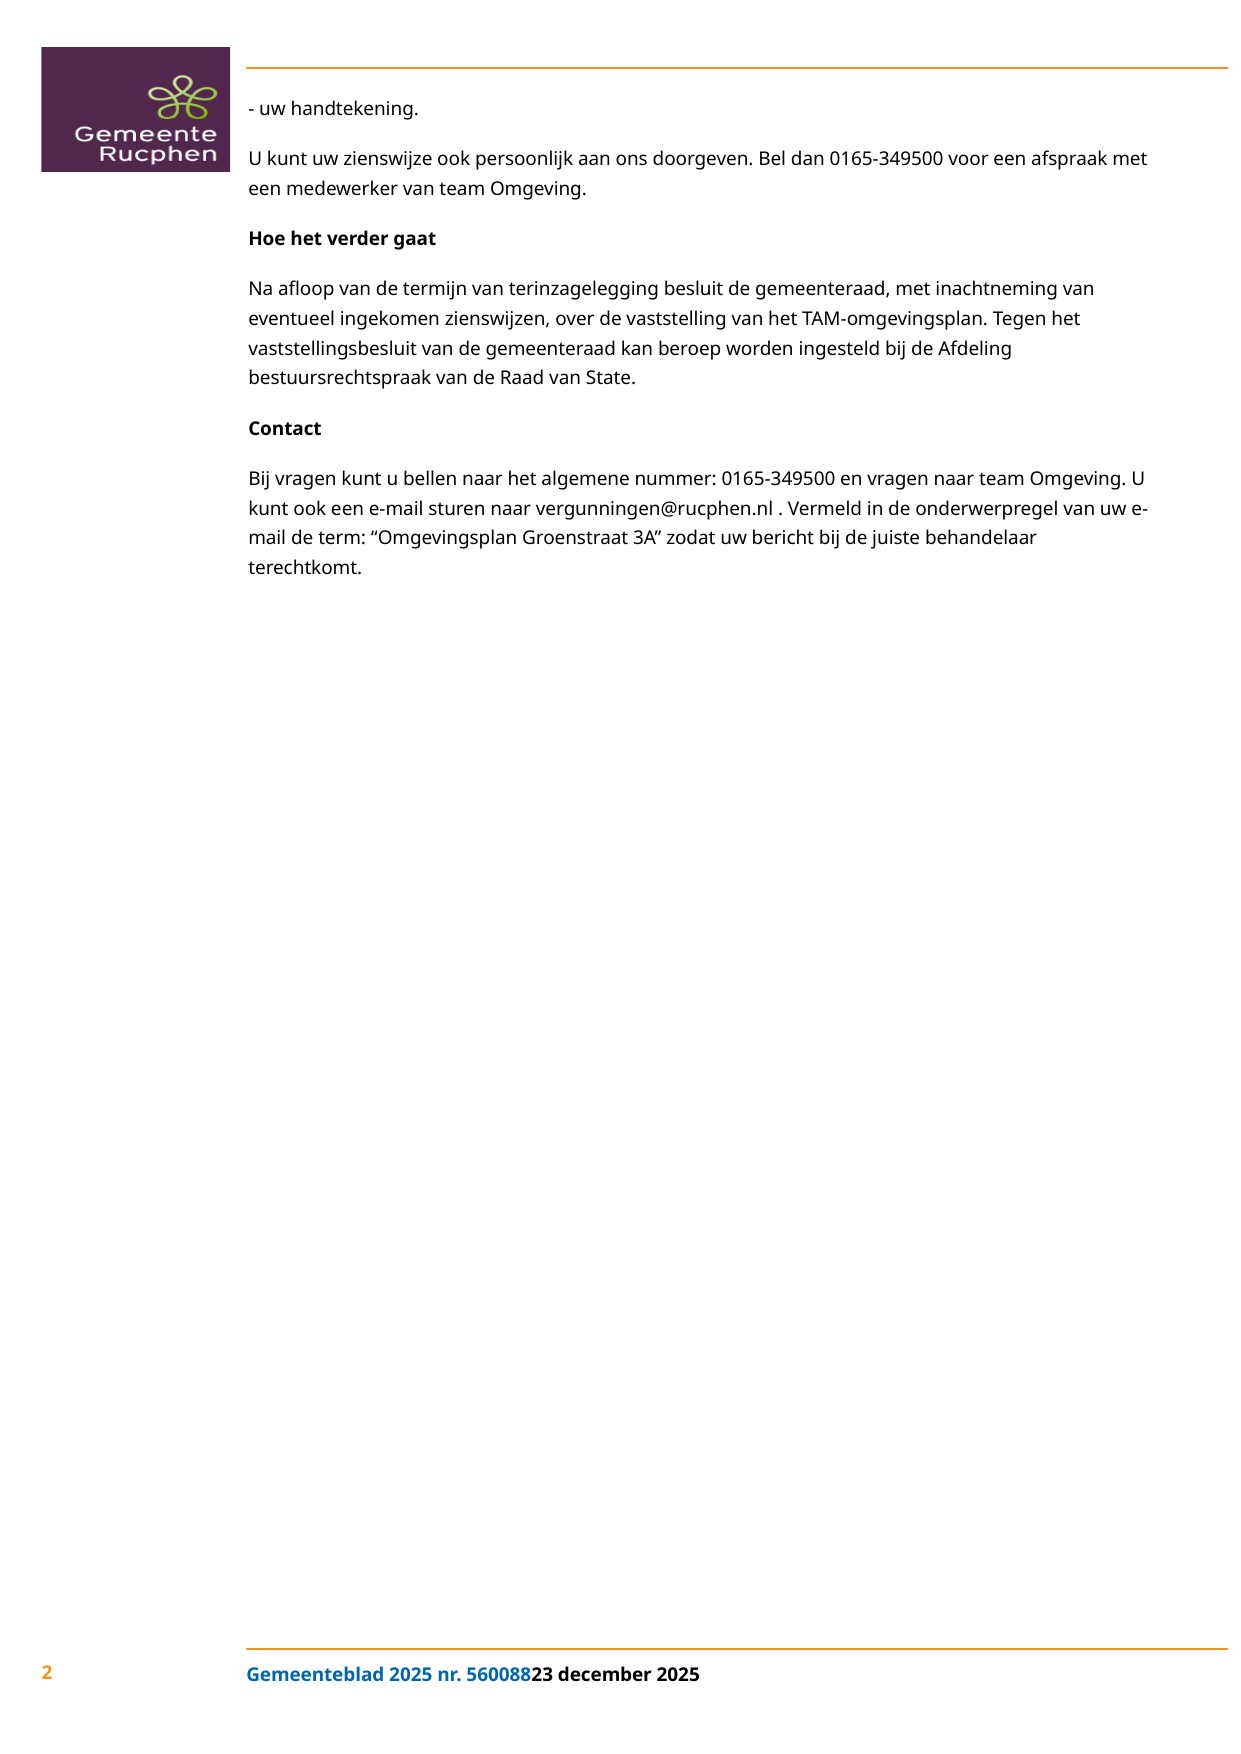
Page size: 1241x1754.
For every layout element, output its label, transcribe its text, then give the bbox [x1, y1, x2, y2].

text Contact [248, 415, 1152, 441]
text Na afloop van de termijn van terinzagelegging besluit de gemeenteraad, met inachtneming van eventueel ingekomen zienswijzen, over de vaststelling van het TAM-omgevingsplan. Tegen het vaststellingsbesluit van de gemeenteraad kan beroep worden ingesteld bij de Afdeling bestuursrechtspraak van de Raad van State. [248, 276, 1152, 390]
text - uw handtekening. [248, 95, 1152, 121]
text Hoe het verder gaat [248, 225, 1152, 251]
picture [41, 47, 231, 172]
text U kunt uw zienswijze ook persoonlijk aan ons doorgeven. Bel dan 0165-349500 voor een afspraak met een medewerker van team Omgeving. [248, 145, 1152, 201]
text Bij vragen kunt u bellen naar het algemene nummer: 0165-349500 en vragen naar team Omgeving. U kunt ook een e-mail sturen naar vergunningen@rucphen.nl . Vermeld in de onderwerpregel van uw e-mail de term: “Omgevingsplan Groenstraat 3A” zodat uw bericht bij de juiste behandelaar terechtkomt. [248, 465, 1152, 580]
